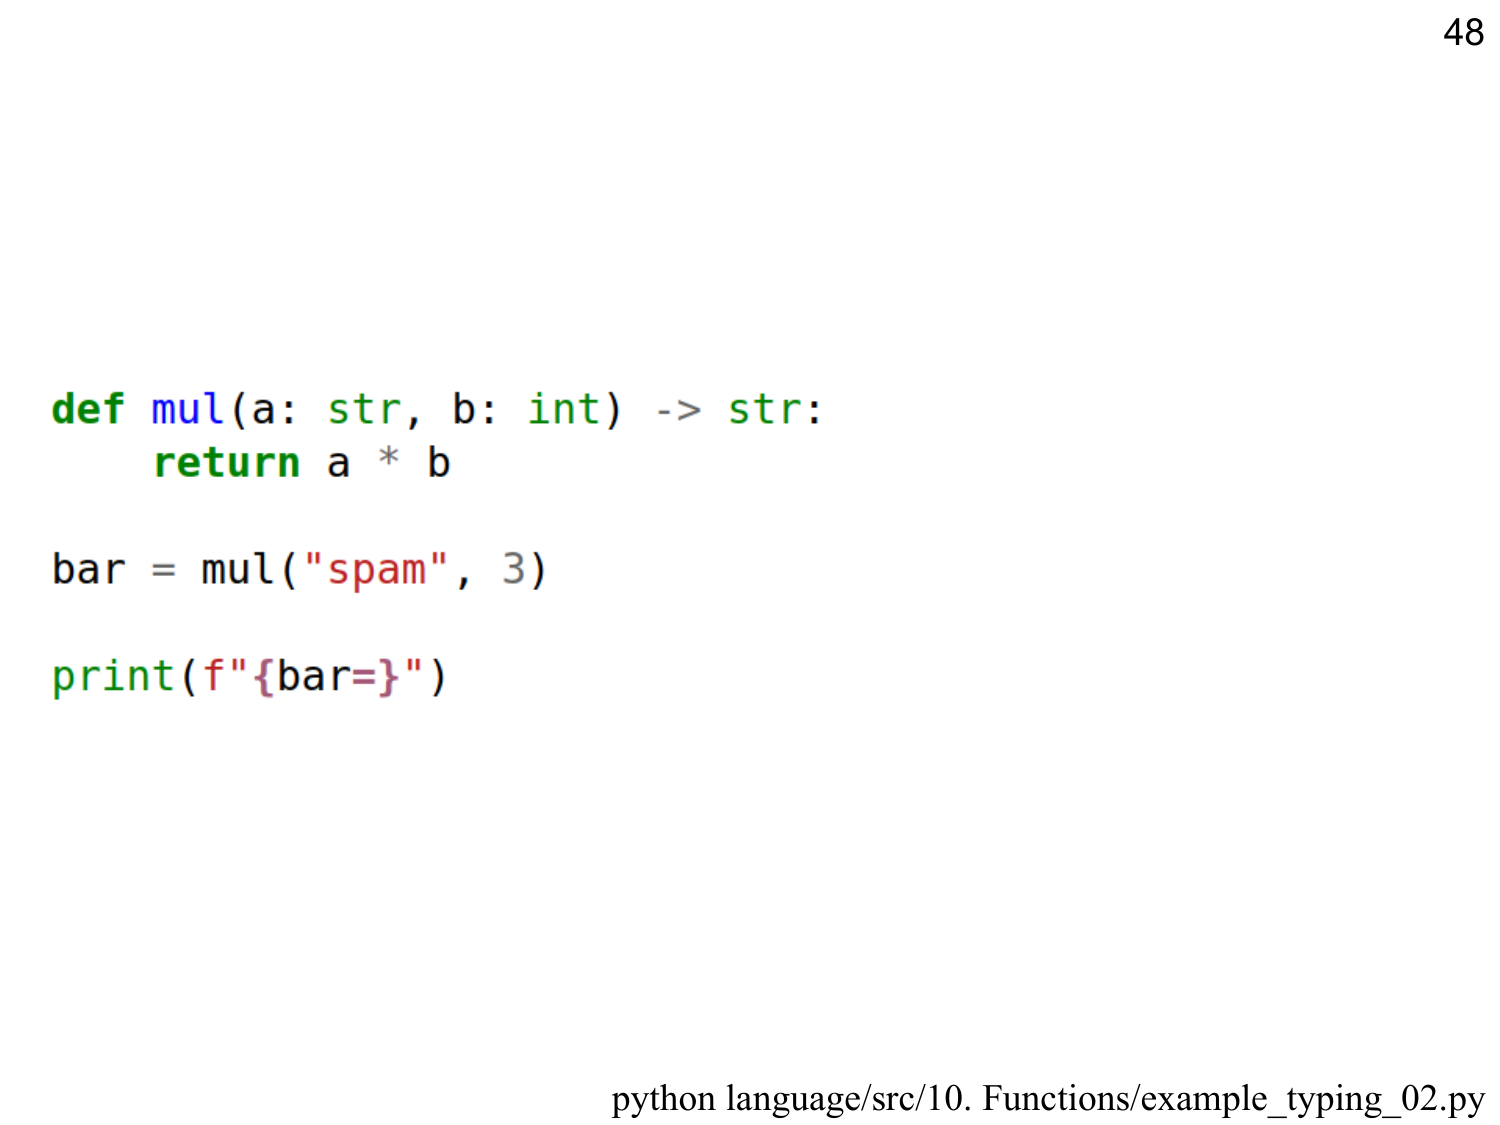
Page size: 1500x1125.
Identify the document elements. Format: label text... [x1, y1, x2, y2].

picture [36, 375, 829, 714]
text_box python language/src/10. Functions/example_typing_02.py [611, 1065, 1500, 1125]
